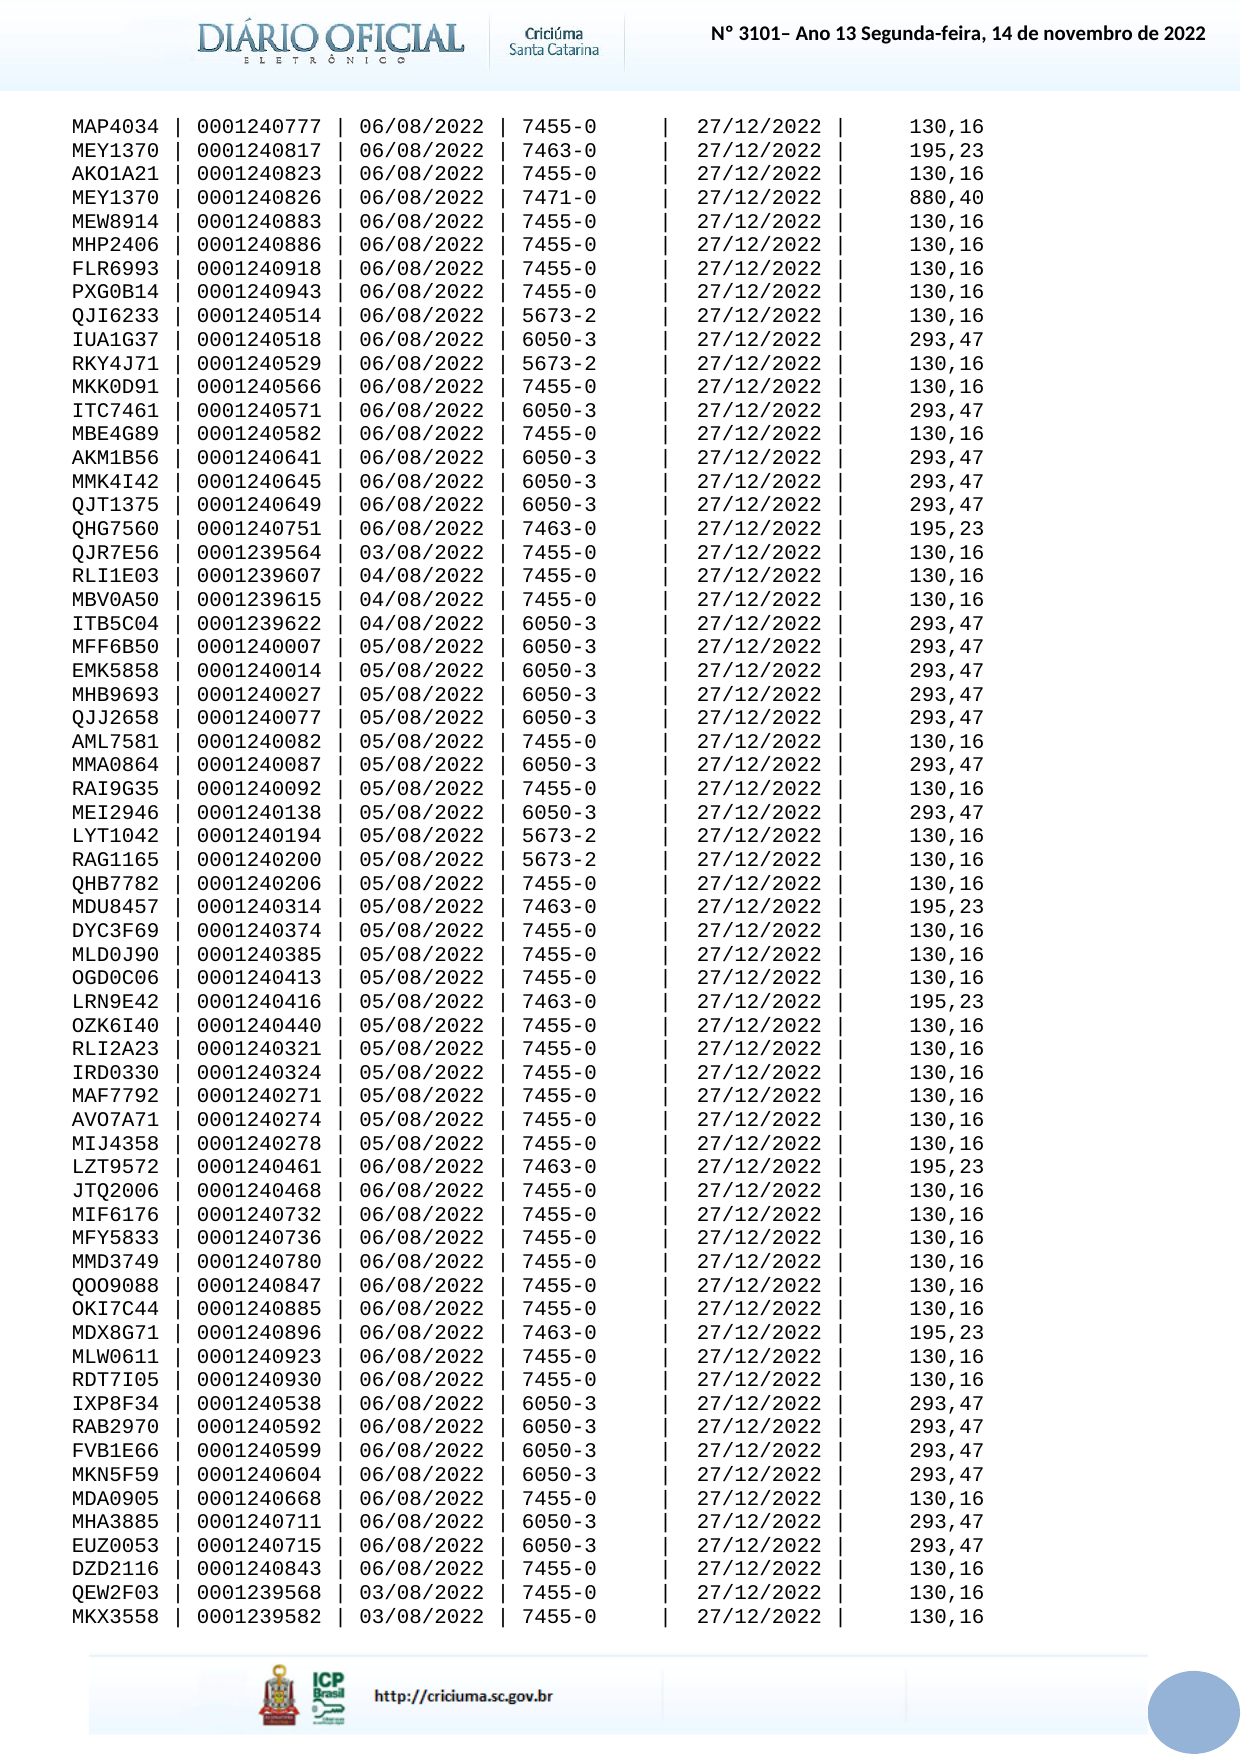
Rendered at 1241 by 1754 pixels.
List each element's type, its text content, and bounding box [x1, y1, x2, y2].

text MKK0D91 | 0001240566 | 06/08/2022 | 7455-0 | 27/12/2022 | 130,16 [59, 376, 1167, 400]
text LYT1042 | 0001240194 | 05/08/2022 | 5673-2 | 27/12/2022 | 130,16 [59, 825, 1167, 849]
text RLI1E03 | 0001239607 | 04/08/2022 | 7455-0 | 27/12/2022 | 130,16 [59, 565, 1167, 589]
text MKN5F59 | 0001240604 | 06/08/2022 | 6050-3 | 27/12/2022 | 293,47 [59, 1464, 1167, 1487]
text LRN9E42 | 0001240416 | 05/08/2022 | 7463-0 | 27/12/2022 | 195,23 [59, 991, 1167, 1014]
text ITB5C04 | 0001239622 | 04/08/2022 | 6050-3 | 27/12/2022 | 293,47 [59, 613, 1167, 636]
text QJT1375 | 0001240649 | 06/08/2022 | 6050-3 | 27/12/2022 | 293,47 [59, 494, 1167, 518]
text FVB1E66 | 0001240599 | 06/08/2022 | 6050-3 | 27/12/2022 | 293,47 [59, 1440, 1167, 1464]
text QJI6233 | 0001240514 | 06/08/2022 | 5673-2 | 27/12/2022 | 130,16 [59, 305, 1167, 329]
text LZT9572 | 0001240461 | 06/08/2022 | 7463-0 | 27/12/2022 | 195,23 [59, 1156, 1167, 1180]
text RDT7I05 | 0001240930 | 06/08/2022 | 7455-0 | 27/12/2022 | 130,16 [59, 1369, 1167, 1393]
text RAI9G35 | 0001240092 | 05/08/2022 | 7455-0 | 27/12/2022 | 130,16 [59, 778, 1167, 802]
text MHP2406 | 0001240886 | 06/08/2022 | 7455-0 | 27/12/2022 | 130,16 [59, 234, 1167, 258]
text MMD3749 | 0001240780 | 06/08/2022 | 7455-0 | 27/12/2022 | 130,16 [59, 1251, 1167, 1275]
text MAP4034 | 0001240777 | 06/08/2022 | 7455-0 | 27/12/2022 | 130,16 [59, 116, 1167, 140]
text EUZ0053 | 0001240715 | 06/08/2022 | 6050-3 | 27/12/2022 | 293,47 [59, 1535, 1167, 1558]
text MHA3885 | 0001240711 | 06/08/2022 | 6050-3 | 27/12/2022 | 293,47 [59, 1511, 1167, 1535]
text AKO1A21 | 0001240823 | 06/08/2022 | 7455-0 | 27/12/2022 | 130,16 [59, 163, 1167, 187]
text MLD0J90 | 0001240385 | 05/08/2022 | 7455-0 | 27/12/2022 | 130,16 [59, 944, 1167, 967]
text QHB7782 | 0001240206 | 05/08/2022 | 7455-0 | 27/12/2022 | 130,16 [59, 873, 1167, 896]
text MIJ4358 | 0001240278 | 05/08/2022 | 7455-0 | 27/12/2022 | 130,16 [59, 1133, 1167, 1156]
text MHB9693 | 0001240027 | 05/08/2022 | 6050-3 | 27/12/2022 | 293,47 [59, 683, 1167, 707]
text PXG0B14 | 0001240943 | 06/08/2022 | 7455-0 | 27/12/2022 | 130,16 [59, 282, 1167, 305]
text MLW0611 | 0001240923 | 06/08/2022 | 7455-0 | 27/12/2022 | 130,16 [59, 1346, 1167, 1369]
text QHG7560 | 0001240751 | 06/08/2022 | 7463-0 | 27/12/2022 | 195,23 [59, 518, 1167, 542]
text MEI2946 | 0001240138 | 05/08/2022 | 6050-3 | 27/12/2022 | 293,47 [59, 802, 1167, 825]
text FLR6993 | 0001240918 | 06/08/2022 | 7455-0 | 27/12/2022 | 130,16 [59, 258, 1167, 282]
text AKM1B56 | 0001240641 | 06/08/2022 | 6050-3 | 27/12/2022 | 293,47 [59, 447, 1167, 471]
text QOO9088 | 0001240847 | 06/08/2022 | 7455-0 | 27/12/2022 | 130,16 [59, 1275, 1167, 1298]
text RAG1165 | 0001240200 | 05/08/2022 | 5673-2 | 27/12/2022 | 130,16 [59, 849, 1167, 873]
text QEW2F03 | 0001239568 | 03/08/2022 | 7455-0 | 27/12/2022 | 130,16 [59, 1582, 1167, 1606]
text MEY1370 | 0001240826 | 06/08/2022 | 7471-0 | 27/12/2022 | 880,40 [59, 187, 1167, 211]
text QJR7E56 | 0001239564 | 03/08/2022 | 7455-0 | 27/12/2022 | 130,16 [59, 542, 1167, 565]
text AVO7A71 | 0001240274 | 05/08/2022 | 7455-0 | 27/12/2022 | 130,16 [59, 1109, 1167, 1133]
text MFY5833 | 0001240736 | 06/08/2022 | 7455-0 | 27/12/2022 | 130,16 [59, 1227, 1167, 1251]
text QJJ2658 | 0001240077 | 05/08/2022 | 6050-3 | 27/12/2022 | 293,47 [59, 707, 1167, 731]
text MEW8914 | 0001240883 | 06/08/2022 | 7455-0 | 27/12/2022 | 130,16 [59, 211, 1167, 234]
text RLI2A23 | 0001240321 | 05/08/2022 | 7455-0 | 27/12/2022 | 130,16 [59, 1038, 1167, 1062]
text MFF6B50 | 0001240007 | 05/08/2022 | 6050-3 | 27/12/2022 | 293,47 [59, 636, 1167, 660]
text DYC3F69 | 0001240374 | 05/08/2022 | 7455-0 | 27/12/2022 | 130,16 [59, 920, 1167, 944]
text MMA0864 | 0001240087 | 05/08/2022 | 6050-3 | 27/12/2022 | 293,47 [59, 754, 1167, 778]
text MBE4G89 | 0001240582 | 06/08/2022 | 7455-0 | 27/12/2022 | 130,16 [59, 423, 1167, 447]
text MDU8457 | 0001240314 | 05/08/2022 | 7463-0 | 27/12/2022 | 195,23 [59, 896, 1167, 920]
text IXP8F34 | 0001240538 | 06/08/2022 | 6050-3 | 27/12/2022 | 293,47 [59, 1393, 1167, 1417]
text JTQ2006 | 0001240468 | 06/08/2022 | 7455-0 | 27/12/2022 | 130,16 [59, 1180, 1167, 1204]
text OZK6I40 | 0001240440 | 05/08/2022 | 7455-0 | 27/12/2022 | 130,16 [59, 1014, 1167, 1038]
text RAB2970 | 0001240592 | 06/08/2022 | 6050-3 | 27/12/2022 | 293,47 [59, 1417, 1167, 1440]
text ITC7461 | 0001240571 | 06/08/2022 | 6050-3 | 27/12/2022 | 293,47 [59, 400, 1167, 423]
text IUA1G37 | 0001240518 | 06/08/2022 | 6050-3 | 27/12/2022 | 293,47 [59, 329, 1167, 352]
text MDA0905 | 0001240668 | 06/08/2022 | 7455-0 | 27/12/2022 | 130,16 [59, 1487, 1167, 1511]
text MKX3558 | 0001239582 | 03/08/2022 | 7455-0 | 27/12/2022 | 130,16 [59, 1606, 1167, 1629]
text DZD2116 | 0001240843 | 06/08/2022 | 7455-0 | 27/12/2022 | 130,16 [59, 1558, 1167, 1582]
text RKY4J71 | 0001240529 | 06/08/2022 | 5673-2 | 27/12/2022 | 130,16 [59, 352, 1167, 376]
text MAF7792 | 0001240271 | 05/08/2022 | 7455-0 | 27/12/2022 | 130,16 [59, 1086, 1167, 1109]
text MDX8G71 | 0001240896 | 06/08/2022 | 7463-0 | 27/12/2022 | 195,23 [59, 1322, 1167, 1346]
text MEY1370 | 0001240817 | 06/08/2022 | 7463-0 | 27/12/2022 | 195,23 [59, 140, 1167, 163]
text IRD0330 | 0001240324 | 05/08/2022 | 7455-0 | 27/12/2022 | 130,16 [59, 1062, 1167, 1086]
text MIF6176 | 0001240732 | 06/08/2022 | 7455-0 | 27/12/2022 | 130,16 [59, 1204, 1167, 1227]
text MMK4I42 | 0001240645 | 06/08/2022 | 6050-3 | 27/12/2022 | 293,47 [59, 471, 1167, 494]
text OGD0C06 | 0001240413 | 05/08/2022 | 7455-0 | 27/12/2022 | 130,16 [59, 967, 1167, 991]
text EMK5858 | 0001240014 | 05/08/2022 | 6050-3 | 27/12/2022 | 293,47 [59, 660, 1167, 683]
text AML7581 | 0001240082 | 05/08/2022 | 7455-0 | 27/12/2022 | 130,16 [59, 731, 1167, 754]
text MBV0A50 | 0001239615 | 04/08/2022 | 7455-0 | 27/12/2022 | 130,16 [59, 589, 1167, 613]
text OKI7C44 | 0001240885 | 06/08/2022 | 7455-0 | 27/12/2022 | 130,16 [59, 1298, 1167, 1322]
